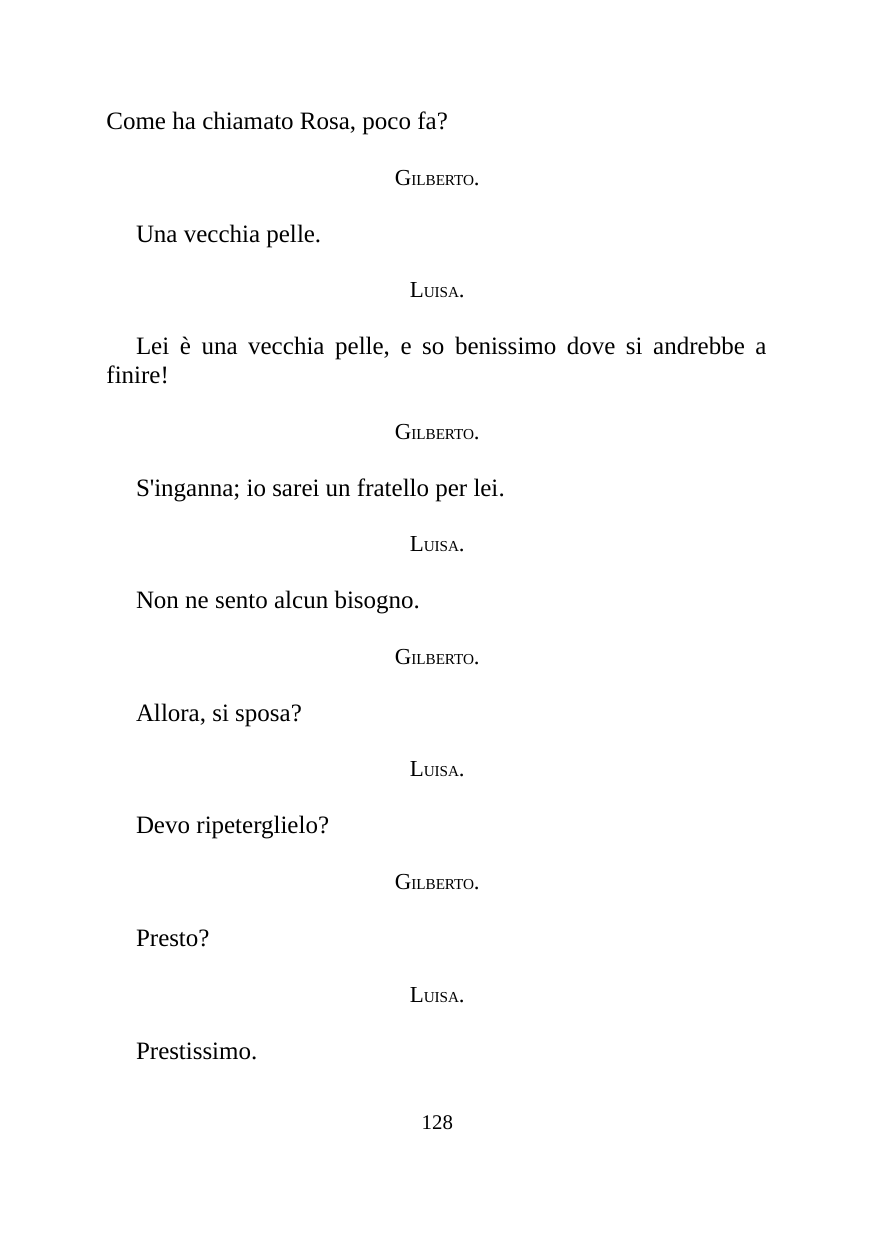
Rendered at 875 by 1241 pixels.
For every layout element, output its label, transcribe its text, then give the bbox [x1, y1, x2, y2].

text Gilberto. [106, 868, 768, 894]
text Allora, si sposa? [106, 698, 768, 727]
text Una vecchia pelle. [106, 219, 768, 248]
text Presto? [106, 923, 768, 952]
text Luisa. [106, 276, 768, 303]
text Devo ripeterglielo? [106, 811, 768, 839]
text Lei è una vecchia pelle, e so benissimo dove si andrebbe a finire! [106, 331, 768, 389]
text Gilberto. [106, 418, 768, 444]
text Non ne sento alcun bisogno. [106, 585, 768, 614]
text S'inganna; io sarei un fratello per lei. [106, 473, 768, 502]
text Gilberto. [106, 643, 768, 669]
text Prestissimo. [106, 1036, 768, 1064]
text Gilberto. [106, 164, 768, 190]
text Luisa. [106, 530, 768, 557]
text Come ha chiamato Rosa, poco fa? [106, 106, 768, 135]
text Luisa. [106, 981, 768, 1007]
text Luisa. [106, 756, 768, 782]
